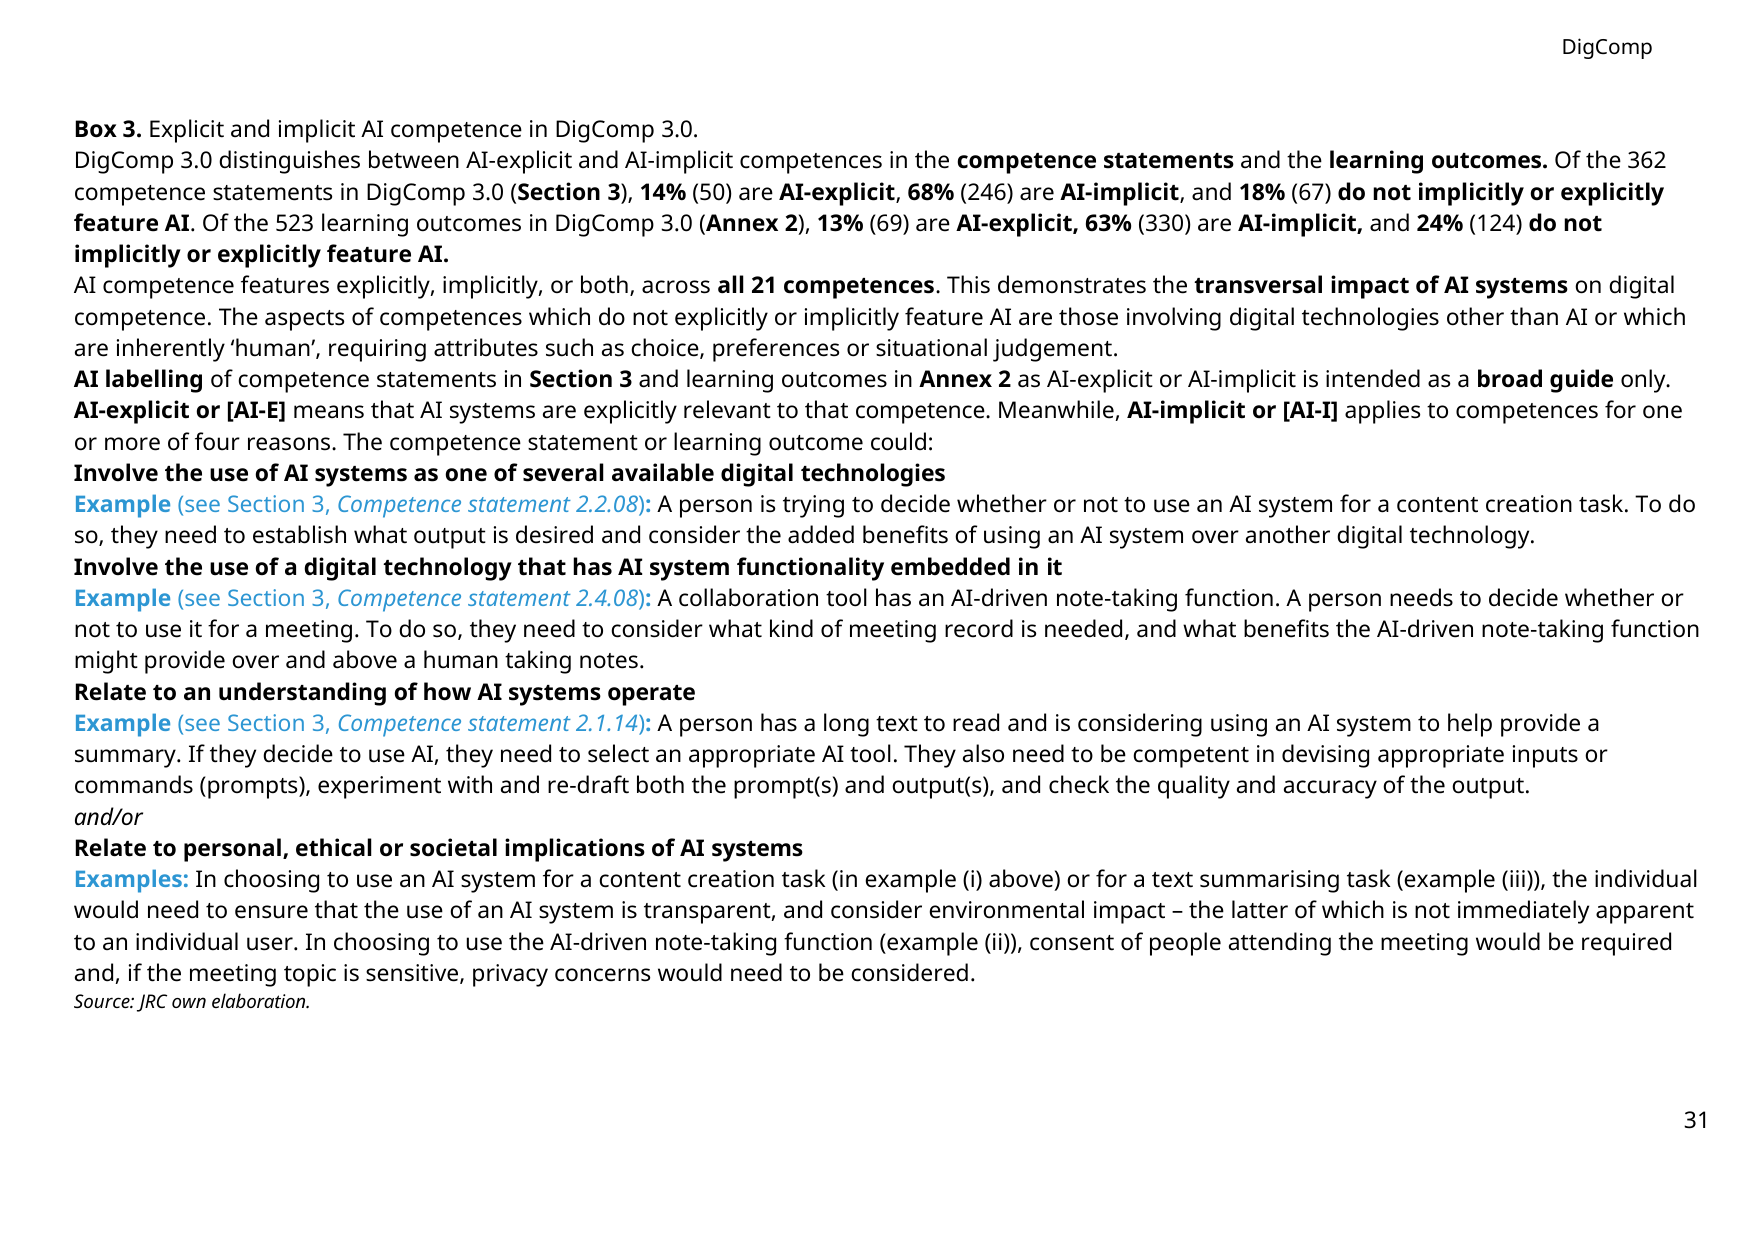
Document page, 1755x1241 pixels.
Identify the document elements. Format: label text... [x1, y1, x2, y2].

text and/or [74, 800, 1710, 832]
text Example (see Section 3, Competence statement 2.4.08): A collaboration tool has an AI-driven note-taking function. A person needs to decide whether or not to use it for a meeting. To do so, they need to consider what kind of meeting record is needed, and what benefits the AI-driven note-taking function might provide over and above a human taking notes. [74, 582, 1710, 675]
text Source: JRC own elaboration. [74, 988, 1376, 1013]
text Box 3. Explicit and implicit AI competence in DigComp 3.0. [74, 113, 1710, 144]
text AI-explicit or [AI-E] means that AI systems are explicitly relevant to that competence. Meanwhile, AI-implicit or [AI-I] applies to competences for one or more of four reasons. The competence statement or learning outcome could: [74, 394, 1710, 457]
text DigComp 3.0 distinguishes between AI-explicit and AI-implicit competences in the competence statements and the learning outcomes. Of the 362 competence statements in DigComp 3.0 (Section 3), 14% (50) are AI-explicit, 68% (246) are AI-implicit, and 18% (67) do not implicitly or explicitly feature AI. Of the 523 learning outcomes in DigComp 3.0 (Annex 2), 13% (69) are AI-explicit, 63% (330) are AI-implicit, and 24% (124) do not implicitly or explicitly feature AI. [74, 144, 1710, 269]
text Example (see Section 3, Competence statement 2.2.08): A person is trying to decide whether or not to use an AI system for a content creation task. To do so, they need to establish what output is desired and consider the added benefits of using an AI system over another digital technology. [74, 488, 1710, 550]
text Examples: In choosing to use an AI system for a content creation task (in example (i) above) or for a text summarising task (example (iii)), the individual would need to ensure that the use of an AI system is transparent, and consider environmental impact – the latter of which is not immediately apparent to an individual user. In choosing to use the AI-driven note-taking function (example (ii)), consent of people attending the meeting would be required and, if the meeting topic is sensitive, privacy concerns would need to be considered. [74, 863, 1710, 988]
text Involve the use of AI systems as one of several available digital technologies [74, 457, 1710, 488]
text AI competence features explicitly, implicitly, or both, across all 21 competences. This demonstrates the transversal impact of AI systems on digital competence. The aspects of competences which do not explicitly or implicitly feature AI are those involving digital technologies other than AI or which are inherently ‘human’, requiring attributes such as choice, preferences or situational judgement. [74, 269, 1710, 363]
text AI labelling of competence statements in Section 3 and learning outcomes in Annex 2 as AI-explicit or AI-implicit is intended as a broad guide only. [74, 363, 1710, 394]
text Relate to an understanding of how AI systems operate [74, 675, 1710, 707]
text Example (see Section 3, Competence statement 2.1.14): A person has a long text to read and is considering using an AI system to help provide a summary. If they decide to use AI, they need to select an appropriate AI tool. They also need to be competent in devising appropriate inputs or commands (prompts), experiment with and re-draft both the prompt(s) and output(s), and check the quality and accuracy of the output. [74, 707, 1710, 800]
text Involve the use of a digital technology that has AI system functionality embedded in it [74, 550, 1710, 582]
text Relate to personal, ethical or societal implications of AI systems [74, 832, 1710, 863]
